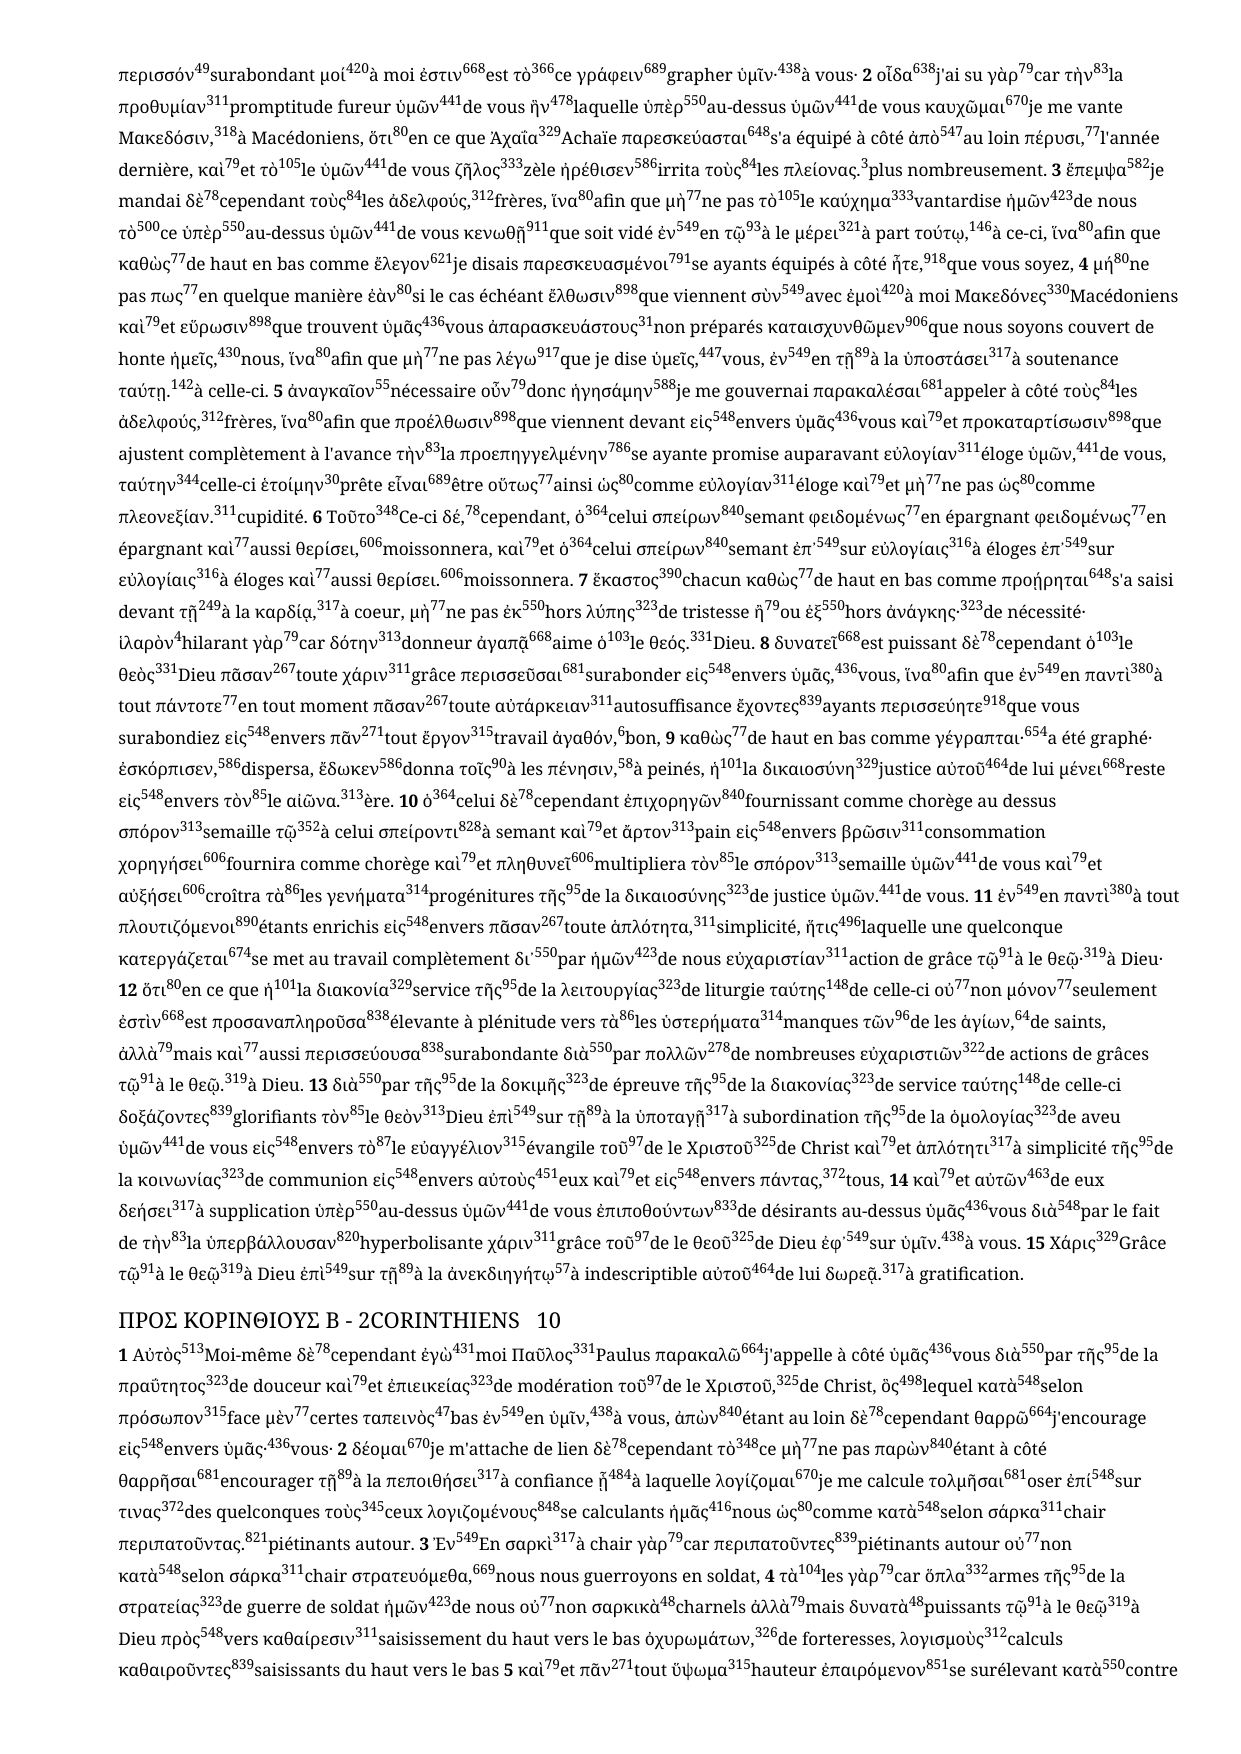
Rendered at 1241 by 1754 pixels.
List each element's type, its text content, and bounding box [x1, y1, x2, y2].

text 1 Περὶ550Autour μὲν77certes γὰρ79car τῆς95de la διακονίας323de service τῆς356de celle εἰς548envers τοὺς84les ἁγίους52saints περισσόν49surabondant μοί420à moi ἐστιν668est τὸ366ce γράφειν689grapher ὑμῖν·438à vous· 2 οἶδα638j'ai su γὰρ79car τὴν83la προθυμίαν311promptitude fureur ὑμῶν441de vous ἣν478laquelle ὑπὲρ550au-dessus ὑμῶν441de vous καυχῶμαι670je me vante Μακεδόσιν,318à Macédoniens, ὅτι80en ce que Ἀχαΐα329Achaïe παρεσκεύασται648s'a équipé à côté ἀπὸ547au loin πέρυσι,77l'année dernière, καὶ79et τὸ105le ὑμῶν441de vous ζῆλος333zèle ἠρέθισεν586irrita τοὺς84les πλείονας.3plus nombreusement. 3 ἔπεμψα582je mandai δὲ78cependant τοὺς84les ἀδελφούς,312frères, ἵνα80afin que μὴ77ne pas τὸ105le καύχημα333vantardise ἡμῶν423de nous τὸ500ce ὑπὲρ550au-dessus ὑμῶν441de vous κενωθῇ911que soit vidé ἐν549en τῷ93à le μέρει321à part τούτῳ,146à ce-ci, ἵνα80afin que καθὼς77de haut en bas comme ἔλεγον621je disais παρεσκευασμένοι791se ayants équipés à côté ἦτε,918que vous soyez, 4 μή80ne pas πως77en quelque manière ἐὰν80si le cas échéant ἔλθωσιν898que viennent σὺν549avec ἐμοὶ420à moi Μακεδόνες330Macédoniens καὶ79et εὕρωσιν898que trouvent ὑμᾶς436vous ἀπαρασκευάστους31non préparés καταισχυνθῶμεν906que nous soyons couvert de honte ἡμεῖς,430nous, ἵνα80afin que μὴ77ne pas λέγω917que je dise ὑμεῖς,447vous, ἐν549en τῇ89à la ὑποστάσει317à soutenance ταύτῃ.142à celle-ci. 5 ἀναγκαῖον55nécessaire οὖν79donc ἡγησάμην588je me gouvernai παρακαλέσαι681appeler à côté τοὺς84les ἀδελφούς,312frères, ἵνα80afin que προέλθωσιν898que viennent devant εἰς548envers ὑμᾶς436vous καὶ79et προκαταρτίσωσιν898que ajustent complètement à l'avance τὴν83la προεπηγγελμένην786se ayante promise auparavant εὐλογίαν311éloge ὑμῶν,441de vous, ταύτην344celle-ci ἑτοίμην30prête εἶναι689être οὕτως77ainsi ὡς80comme εὐλογίαν311éloge καὶ79et μὴ77ne pas ὡς80comme πλεονεξίαν.311cupidité. 6 Τοῦτο348Ce-ci δέ,78cependant, ὁ364celui σπείρων840semant φειδομένως77en épargnant φειδομένως77en épargnant καὶ77aussi θερίσει,606moissonnera, καὶ79et ὁ364celui σπείρων840semant ἐπ᾽549sur εὐλογίαις316à éloges ἐπ᾽549sur εὐλογίαις316à éloges καὶ77aussi θερίσει.606moissonnera. 7 ἕκαστος390chacun καθὼς77de haut en bas comme προῄρηται648s'a saisi devant τῇ249à la καρδίᾳ,317à coeur, μὴ77ne pas ἐκ550hors λύπης323de tristesse ἢ79ou ἐξ550hors ἀνάγκης·323de nécessité· ἱλαρὸν4hilarant γὰρ79car δότην313donneur ἀγαπᾷ668aime ὁ103le θεός.331Dieu. 8 δυνατεῖ668est puissant δὲ78cependant ὁ103le θεὸς331Dieu πᾶσαν267toute χάριν311grâce περισσεῦσαι681surabonder εἰς548envers ὑμᾶς,436vous, ἵνα80afin que ἐν549en παντὶ380à tout πάντοτε77en tout moment πᾶσαν267toute αὐτάρκειαν311autosuffisance ἔχοντες839ayants περισσεύητε918que vous surabondiez εἰς548envers πᾶν271tout ἔργον315travail ἀγαθόν,6bon, 9 καθὼς77de haut en bas comme γέγραπται·654a été graphé· ἐσκόρπισεν,586dispersa, ἔδωκεν586donna τοῖς90à les πένησιν,58à peinés, ἡ101la δικαιοσύνη329justice αὐτοῦ464de lui μένει668reste εἰς548envers τὸν85le αἰῶνα.313ère. 10 ὁ364celui δὲ78cependant ἐπιχορηγῶν840fournissant comme chorège au dessus σπόρον313semaille τῷ352à celui σπείροντι828à semant καὶ79et ἄρτον313pain εἰς548envers βρῶσιν311consommation χορηγήσει606fournira comme chorège καὶ79et πληθυνεῖ606multipliera τὸν85le σπόρον313semaille ὑμῶν441de vous καὶ79et αὐξήσει606croîtra τὰ86les γενήματα314progénitures τῆς95de la δικαιοσύνης323de justice ὑμῶν.441de vous. 11 ἐν549en παντὶ380à tout πλουτιζόμενοι890étants enrichis εἰς548envers πᾶσαν267toute ἁπλότητα,311simplicité, ἥτις496laquelle une quelconque κατεργάζεται674se met au travail complètement δι᾽550par ἡμῶν423de nous εὐχαριστίαν311action de grâce τῷ91à le θεῷ·319à Dieu· 12 ὅτι80en ce que ἡ101la διακονία329service τῆς95de la λειτουργίας323de liturgie ταύτης148de celle-ci οὐ77non μόνον77seulement ἐστὶν668est προσαναπληροῦσα838élevante à plénitude vers τὰ86les ὑστερήματα314manques τῶν96de les ἁγίων,64de saints, ἀλλὰ79mais καὶ77aussi περισσεύουσα838surabondante διὰ550par πολλῶν278de nombreuses εὐχαριστιῶν322de actions de grâces τῷ91à le θεῷ.319à Dieu. 13 διὰ550par τῆς95de la δοκιμῆς323de épreuve τῆς95de la διακονίας323de service ταύτης148de celle-ci δοξάζοντες839glorifiants τὸν85le θεὸν313Dieu ἐπὶ549sur τῇ89à la ὑποταγῇ317à subordination τῆς95de la ὁμολογίας323de aveu ὑμῶν441de vous εἰς548envers τὸ87le εὐαγγέλιον315évangile τοῦ97de le Χριστοῦ325de Christ καὶ79et ἁπλότητι317à simplicité τῆς95de la κοινωνίας323de communion εἰς548envers αὐτοὺς451eux καὶ79et εἰς548envers πάντας,372tous, 14 καὶ79et αὐτῶν463de eux δεήσει317à supplication ὑπὲρ550au-dessus ὑμῶν441de vous ἐπιποθούντων833de désirants au-dessus ὑμᾶς436vous διὰ548par le fait de τὴν83la ὑπερβάλλουσαν820hyperbolisante χάριν311grâce τοῦ97de le θεοῦ325de Dieu ἐφ᾽549sur ὑμῖν.438à vous. 15 Χάρις329Grâce τῷ91à le θεῷ319à Dieu ἐπὶ549sur τῇ89à la ἀνεκδιηγήτῳ57à indescriptible αὐτοῦ464de lui δωρεᾷ.317à gratification. [118, 59, 1181, 1286]
text ΠΡΟΣ ΚΟΡΙΝΘΙΟΥΣ Β - 2CORINTHIENS 10 [118, 1304, 1181, 1334]
text 1 Αὐτὸς513Moi-même δὲ78cependant ἐγὼ431moi Παῦλος331Paulus παρακαλῶ664j'appelle à côté ὑμᾶς436vous διὰ550par τῆς95de la πραΰτητος323de douceur καὶ79et ἐπιεικείας323de modération τοῦ97de le Χριστοῦ,325de Christ, ὃς498lequel κατὰ548selon πρόσωπον315face μὲν77certes ταπεινὸς47bas ἐν549en ὑμῖν,438à vous, ἀπὼν840étant au loin δὲ78cependant θαρρῶ664j'encourage εἰς548envers ὑμᾶς·436vous· 2 δέομαι670je m'attache de lien δὲ78cependant τὸ348ce μὴ77ne pas παρὼν840étant à côté θαρρῆσαι681encourager τῇ89à la πεποιθήσει317à confiance ᾗ484à laquelle λογίζομαι670je me calcule τολμῆσαι681oser ἐπί548sur τινας372des quelconques τοὺς345ceux λογιζομένους848se calculants ἡμᾶς416nous ὡς80comme κατὰ548selon σάρκα311chair περιπατοῦντας.821piétinants autour. 3 Ἐν549En σαρκὶ317à chair γὰρ79car περιπατοῦντες839piétinants autour οὐ77non κατὰ548selon σάρκα311chair στρατευόμεθα,669nous nous guerroyons en soldat, 4 τὰ104les γὰρ79car ὅπλα332armes τῆς95de la στρατείας323de guerre de soldat ἡμῶν423de nous οὐ77non σαρκικὰ48charnels ἀλλὰ79mais δυνατὰ48puissants τῷ91à le θεῷ319à Dieu πρὸς548vers καθαίρεσιν311saisissement du haut vers le bas ὀχυρωμάτων,326de forteresses, λογισμοὺς312calculs καθαιροῦντες839saisissants du haut vers le bas 5 καὶ79et πᾶν271tout ὕψωμα315hauteur ἐπαιρόμενον851se surélevant κατὰ550contre τῆς95de la γνώσεως323de connaissance τοῦ97de le θεοῦ,325de Dieu, καὶ79et αἰχμαλωτίζοντες839faisants captif πᾶν271tout νόημα315cogitation εἰς548envers τὴν83la ὑπακοὴν311écoute soumise τοῦ97de le Χριστοῦ,325de Christ, 6 καὶ79et ἐν549en ἑτοίμῳ61à prêt ἔχοντες839ayants ἐκδικῆσαι681venger πᾶσαν267toute παρακοήν,311écoute à côté, ὅταν80lorsque le cas échéant πληρωθῇ911que soit fait plénitude ὑμῶν441de vous ἡ101la ὑπακοή.329écoute soumise. 7 Τὰ347Ces κατὰ548selon πρόσωπον315face βλέπετε.665vous regardez. εἴ80si τις390un quelconque πέποιθεν642a persuadé ἑαυτῷ533à lui-même Χριστοῦ325de Christ εἶναι,689être, τοῦτο348ce-ci λογιζέσθω576se calcule πάλιν77de nouveau ἐφ᾽550sur ἑαυτοῦ,537de lui-même, ὅτι80en ce que καθὼς77de haut en bas comme αὐτὸς469lui Χριστοῦ,325de Christ, οὕτως77ainsi καὶ77aussi ἡμεῖς.430nous. 8 ἐάν80si le cas échéant [τε]79[en outre] γὰρ79car περισσότερόν77plus surabondamment τι375un quelconque καυχήσωμαι901que je me vante περὶ550autour τῆς95de la ἐξουσίας323de autorité ἡμῶν423de nous ἧς490de laquelle ἔδωκεν586donna ὁ103le κύριος331Maître εἰς548envers οἰκοδομὴν311édification en maison καὶ79et οὐκ77non εἰς548envers καθαίρεσιν311saisissement du haut vers le bas ὑμῶν,441de vous, οὐκ77non αἰσχυνθήσομαι.615je serai eu honte. 9 ἵνα80afin que μὴ77ne pas δόξω895que j'estime ὡς80comme ἂν340le cas échéant ἐκφοβεῖν689effrayer à l'excès ὑμᾶς436vous διὰ550par τῶν254de les ἐπιστολῶν·322de épîtres· 10 ὅτι80en ce que αἱ260les ἐπιστολαὶ328épîtres μέν,77certes, φησίν,668déclare, βαρεῖαι68lourdes καὶ79et ἰσχυραί,68tenaces, ἡ101la δὲ78cependant παρουσία329présence τοῦ259de le σώματος327de corps ἀσθενὴς45infirme καὶ79et ὁ263le λόγος331discours ἐξουθενημένος.813ayant été exclu comme rien. 11 τοῦτο348ce-ci λογιζέσθω576se calcule ὁ103le τοιοῦτος,364tel, ὅτι80en ce que οἷοί497tels que ἐσμεν663nous sommes τῷ91à le λόγῳ319à discours δι᾽550par ἐπιστολῶν322de épîtres ἀπόντες,839étants au loin, τοιοῦτοι363tels καὶ77aussi παρόντες839étants à côté τῷ93à le ἔργῳ.321à travail. 12 Οὐ77Non γὰρ79car τολμῶμεν663nous osons ἐγκρῖναι681juger intérieurement ἢ79ou συγκρῖναι681juger avec ἑαυτούς506nous-mêmes τισιν377à des quelconques τῶν357de ceux ἑαυτοὺς527eux-mêmes συνιστανόντων,833de dressants avec, ἀλλ᾽79mais αὐτοὶ468eux ἐν549en ἑαυτοῖς532à eux-mêmes ἑαυτοὺς527eux-mêmes μετροῦντες839mesurants καὶ79et συγκρίνοντες839jugeants avec ἑαυτοὺς527eux-mêmes ἑαυτοῖς532à eux-mêmes οὐ77non συνιᾶσιν.667comprennent. 13 ἡμεῖς430nous δὲ78cependant οὐκ77non εἰς548envers τὰ86les ἄμετρα54sans mesures καυχησόμεθα607nous nous vanterons ἀλλὰ79mais κατὰ548selon τὸ87le μέτρον315mesure τοῦ97de le κανόνος325de règle οὗ492de lequel ἐμέρισεν586partagea ἡμῖν419à nous ὁ103le θεὸς331Dieu μέτρου,327de mesure, ἐφικέσθαι682se arriver au dessus ἄχρι552jusqu'à l'extrémité καὶ77aussi ὑμῶν.441de vous. 14 οὐ77non γὰρ79car ὡς80comme μὴ77ne pas ἐφικνούμενοι866se arrivants au dessus εἰς548envers ὑμᾶς436vous ὑπερεκτείνομεν663nous superétendons ἑαυτούς,506nous-mêmes, ἄχρι552jusqu'à l'extrémité γὰρ79car καὶ77aussi ὑμῶν441de vous ἐφθάσαμεν581nous devançâmes ἐν549en τῷ93à le εὐαγγελίῳ321à évangile τοῦ97de le Χριστοῦ,325de Christ, 15 οὐκ77non εἰς548envers τὰ86les ἄμετρα54sans mesures καυχώμενοι866se vantants ἐν549en ἀλλοτρίοις120à d'autruis κόποις,318à frappements, ἐλπίδα311espérance δὲ78cependant ἔχοντες839ayants αὐξανομένης883de étante crûe τῆς95de la πίστεως323de croyance ὑμῶν441de vous ἐν549en ὑμῖν438à vous μεγαλυνθῆναι683être magnifié κατὰ548selon τὸν85le κανόνα313règle ἡμῶν423de nous εἰς548envers περισσείαν311surabondance 16 εἰς548envers τὰ347ces ὑπερέκεινα552en au delà que ὑμῶν441de vous εὐαγγελίσασθαι,682se évangéliser, οὐκ77non ἐν549en ἀλλοτρίῳ121à d'autrui κανόνι319à règle εἰς548envers τὰ86les ἕτοιμα54prêts καυχήσασθαι.682se vanter. 17 Ὁ364Celui δὲ78cependant καυχώμενος867se vantant ἐν549en κυρίῳ319à Maître καυχάσθω·576se vante· 18 οὐ77non γὰρ79car ὁ364celui ἑαυτὸν528lui-même συνιστάνων,840dressant avec, ἐκεῖνός364celui-là ἐστιν668est δόκιμος,47approuvé, ἀλλ᾽79mais ὃν480lequel ὁ103le κύριος331Maître συνίστησιν.668dresse avec. [118, 1339, 1181, 1682]
